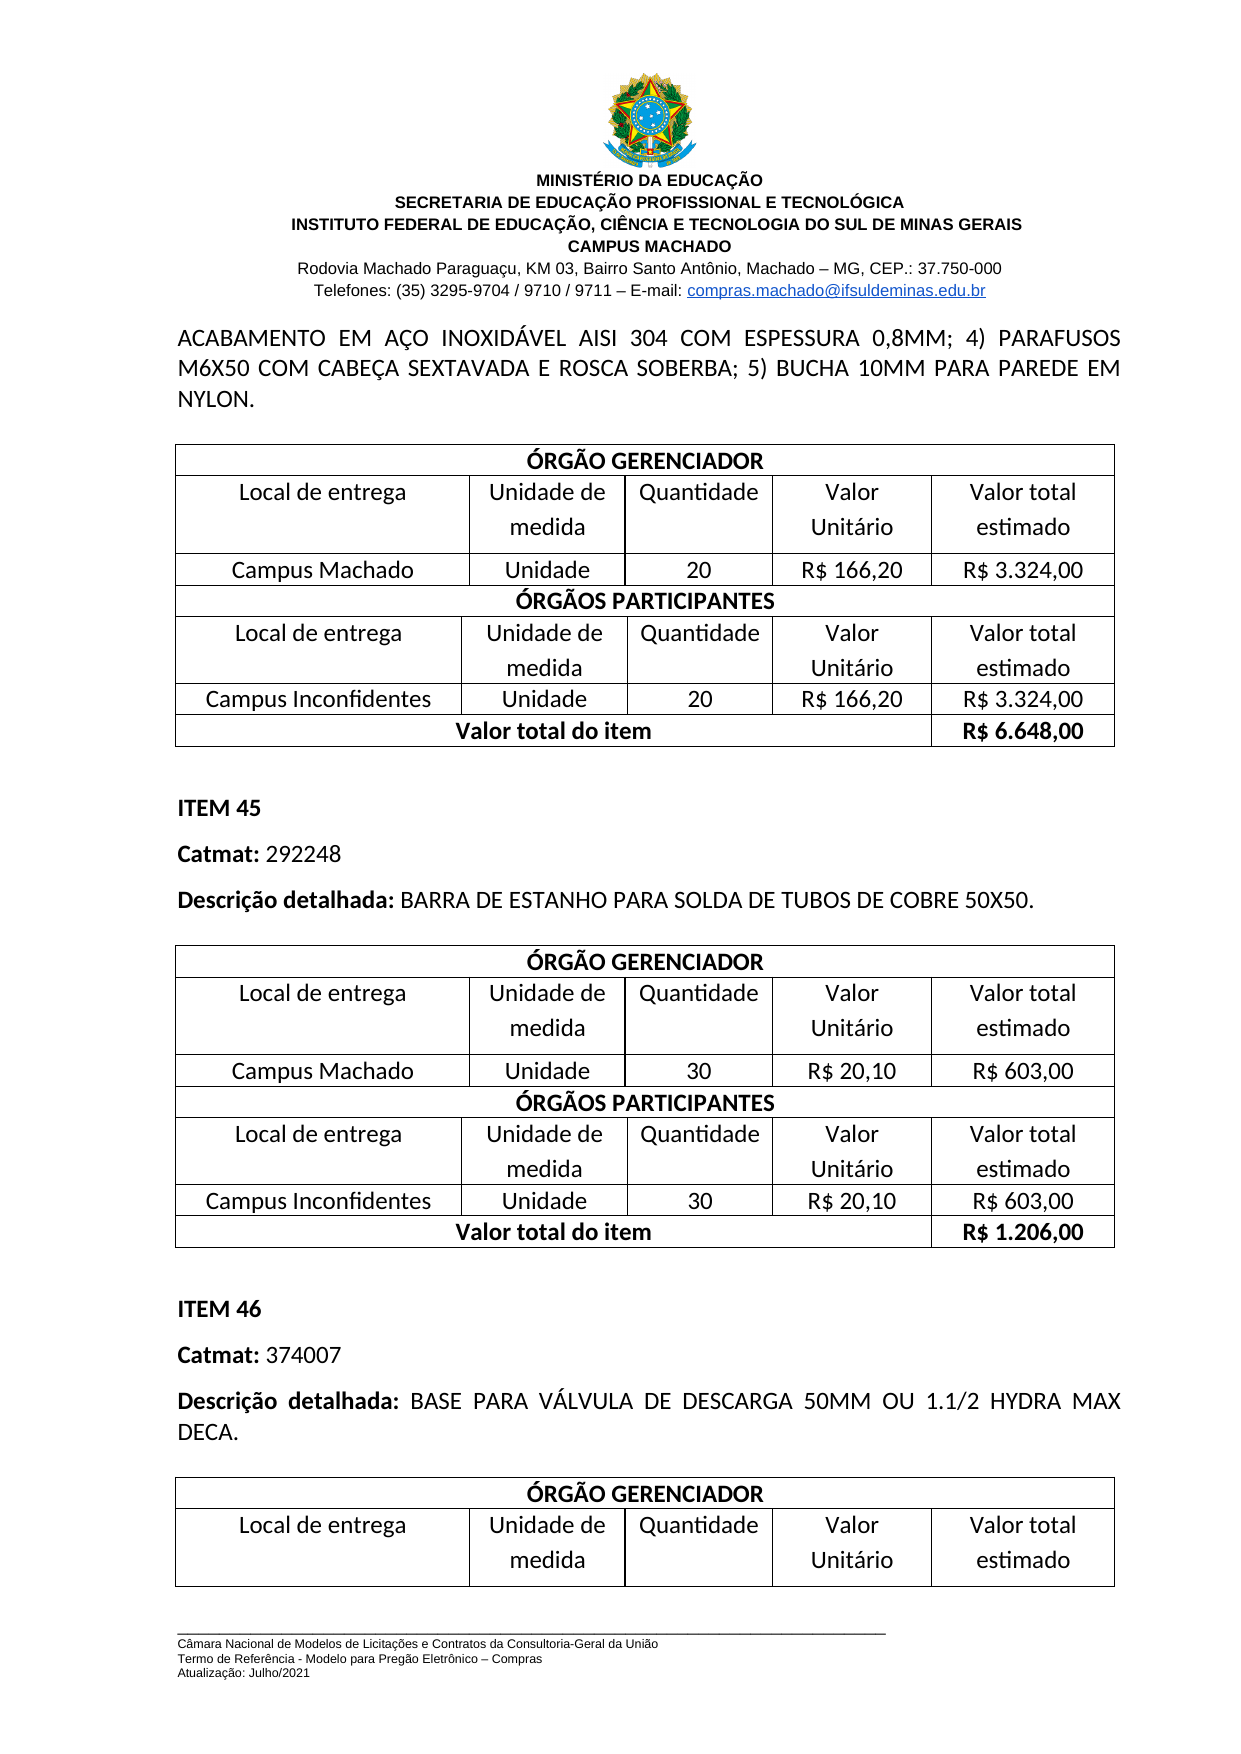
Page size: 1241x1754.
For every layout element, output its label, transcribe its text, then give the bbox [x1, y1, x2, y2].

table_cell R$ 603,00 [932, 1055, 1114, 1086]
table_cell Valor Unitário [773, 978, 931, 1054]
table_cell R$ 3.324,00 [932, 554, 1114, 584]
text Descrição detalhada: BARRA DE ESTANHO PARA SOLDA DE TUBOS DE COBRE 50X50. [177, 884, 1122, 914]
table_cell Valor total estimado [932, 617, 1114, 683]
table_header ÓRGÃO GERENCIADOR [176, 946, 1114, 977]
table_cell R$ 20,10 [773, 1055, 931, 1086]
table_cell Quantidade [628, 617, 772, 683]
table_cell Local de entrega [176, 1509, 469, 1586]
table_cell 20 [628, 684, 772, 714]
table_cell Valor Unitário [773, 617, 931, 683]
text ITEM 45 [177, 792, 1122, 823]
table_cell Unidade de medida [462, 617, 627, 683]
table_cell 30 [626, 1055, 772, 1086]
text ITEM 46 [177, 1294, 1122, 1324]
picture [643, 163, 658, 168]
table_cell Quantidade [628, 1118, 772, 1184]
table_cell R$ 166,20 [773, 684, 931, 714]
picture [669, 149, 680, 155]
table_cell Local de entrega [176, 476, 469, 553]
table_cell R$ 6.648,00 [932, 715, 1114, 746]
table_cell Unidade [462, 1185, 627, 1215]
text Catmat: 374007 [177, 1339, 1122, 1370]
table_cell Valor total do item [176, 1216, 931, 1247]
table_cell Quantidade [626, 1509, 772, 1586]
table_cell Campus Machado [176, 1055, 469, 1086]
table_cell Unidade [470, 1055, 624, 1086]
table_cell R$ 603,00 [932, 1185, 1114, 1215]
table_cell 20 [626, 554, 772, 584]
table_cell Unidade de medida [470, 1509, 624, 1586]
table_cell Local de entrega [176, 617, 461, 683]
table_header ÓRGÃO GERENCIADOR [176, 1478, 1114, 1508]
table_cell Local de entrega [176, 978, 469, 1054]
table_header ÓRGÃO GERENCIADOR [176, 445, 1114, 475]
table_cell Unidade [462, 684, 627, 714]
table_cell Valor total estimado [932, 1509, 1114, 1586]
table_cell R$ 20,10 [773, 1185, 931, 1215]
table_cell ÓRGÃOS PARTICIPANTES [176, 1087, 1114, 1117]
table_cell Valor total do item [176, 715, 931, 746]
picture [603, 73, 697, 168]
table_cell Campus Inconfidentes [176, 1185, 461, 1215]
table_cell Campus Machado [176, 554, 469, 584]
table_cell Valor total estimado [932, 978, 1114, 1054]
table_cell Valor Unitário [773, 1118, 931, 1184]
text Descrição detalhada: BASE PARA VÁLVULA DE DESCARGA 50MM OU 1.1/2 HYDRA MAX DECA. [177, 1385, 1122, 1446]
table_cell Valor Unitário [773, 1509, 931, 1586]
table_cell Quantidade [626, 978, 772, 1054]
table_cell Unidade de medida [470, 978, 624, 1054]
table_cell Unidade de medida [462, 1118, 627, 1184]
table_cell R$ 166,20 [773, 554, 931, 584]
table_cell 30 [628, 1185, 772, 1215]
table_cell Valor total estimado [932, 1118, 1114, 1184]
text Catmat: 292248 [177, 838, 1122, 869]
table_cell Local de entrega [176, 1118, 461, 1184]
table_cell ÓRGÃOS PARTICIPANTES [176, 586, 1114, 616]
table_cell R$ 1.206,00 [932, 1216, 1114, 1247]
table_cell Unidade [470, 554, 624, 584]
table_cell Valor Unitário [773, 476, 931, 553]
table_cell Campus Inconfidentes [176, 684, 461, 714]
table_cell Unidade de medida [470, 476, 624, 553]
text ACABAMENTO EM AÇO INOXIDÁVEL AISI 304 COM ESPESSURA 0,8MM; 4) PARAFUSOS M6X50 COM CABEÇA SEXTAVADA E ROSCA SOBERBA; 5) BUCHA 10MM PARA PAREDE EM NYLON. [177, 322, 1122, 413]
table_cell Valor total estimado [932, 476, 1114, 553]
table_cell Quantidade [626, 476, 772, 553]
table_cell R$ 3.324,00 [932, 684, 1114, 714]
